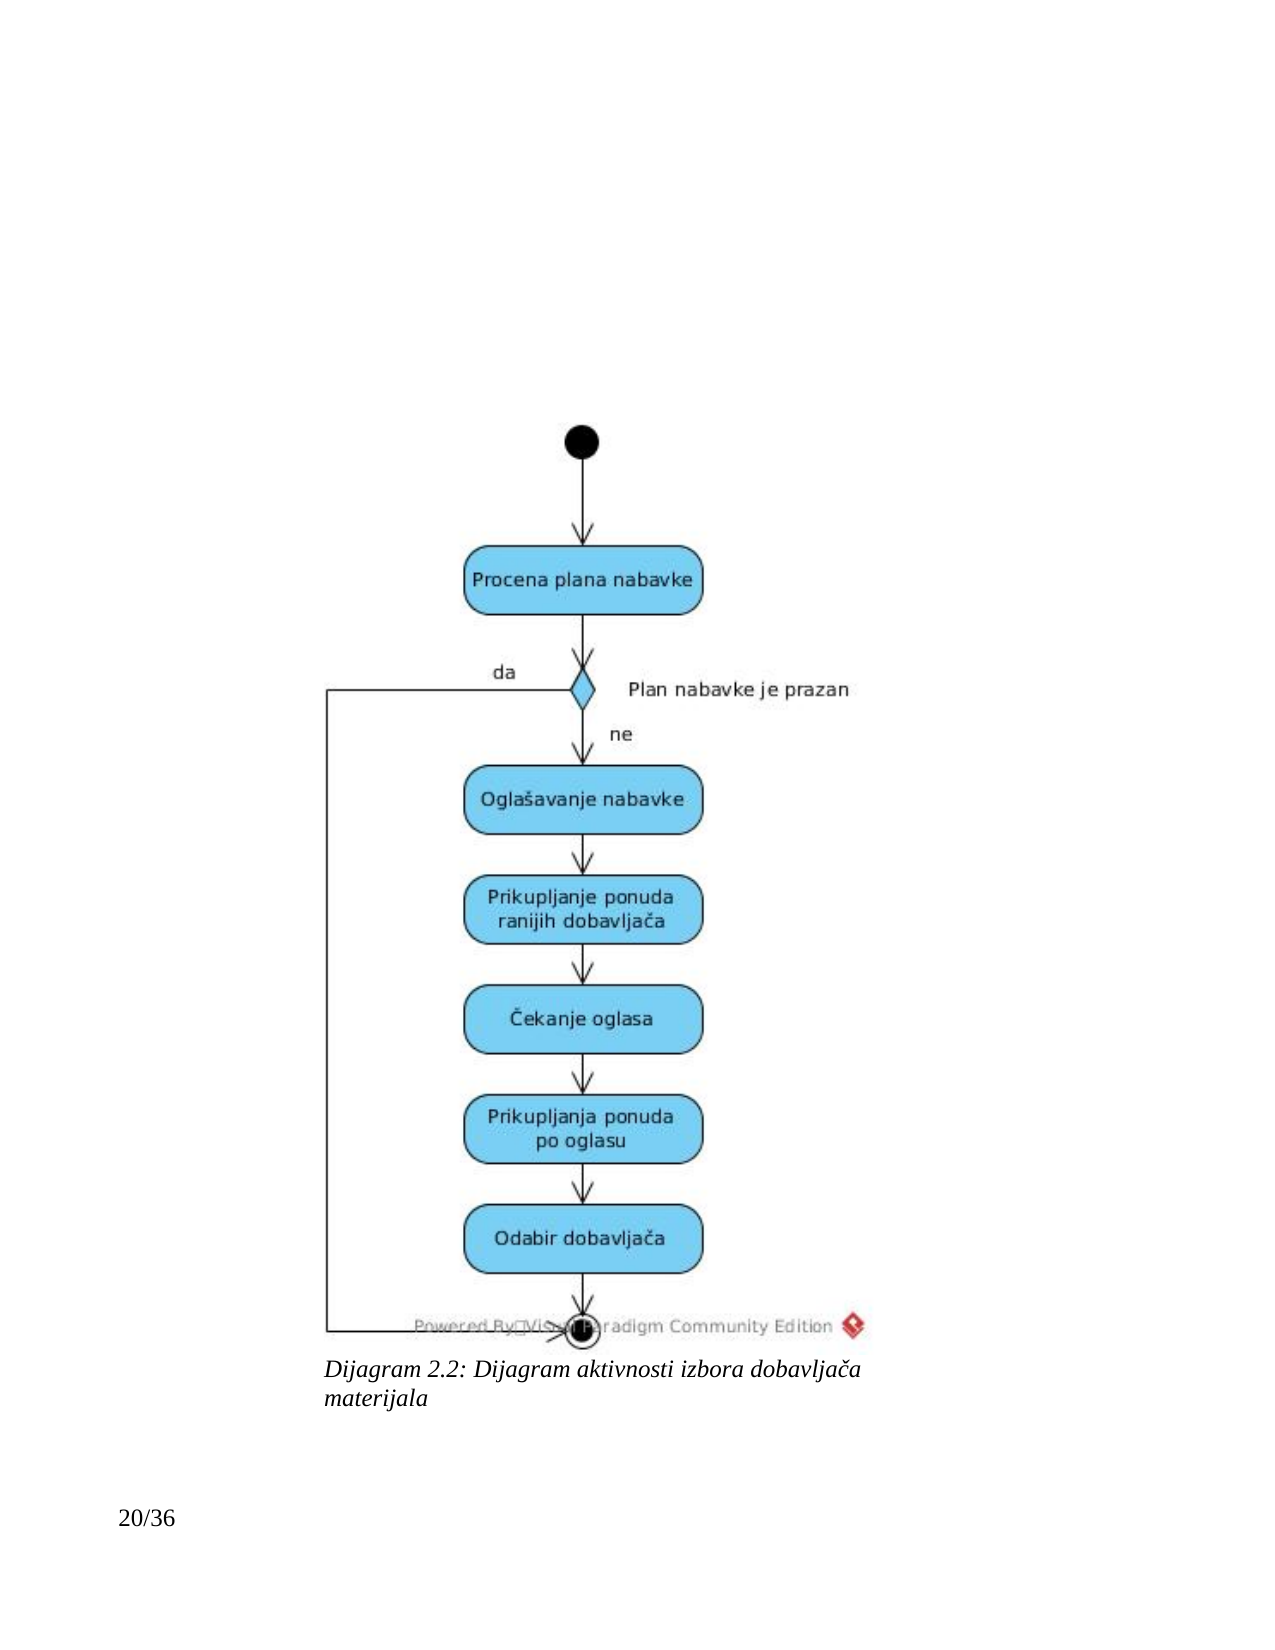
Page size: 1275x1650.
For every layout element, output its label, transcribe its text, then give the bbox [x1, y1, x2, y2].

picture [323, 422, 874, 1355]
text Dijagram 2.2: Dijagram aktivnosti izbora dobavljača materijala [324, 1355, 873, 1412]
